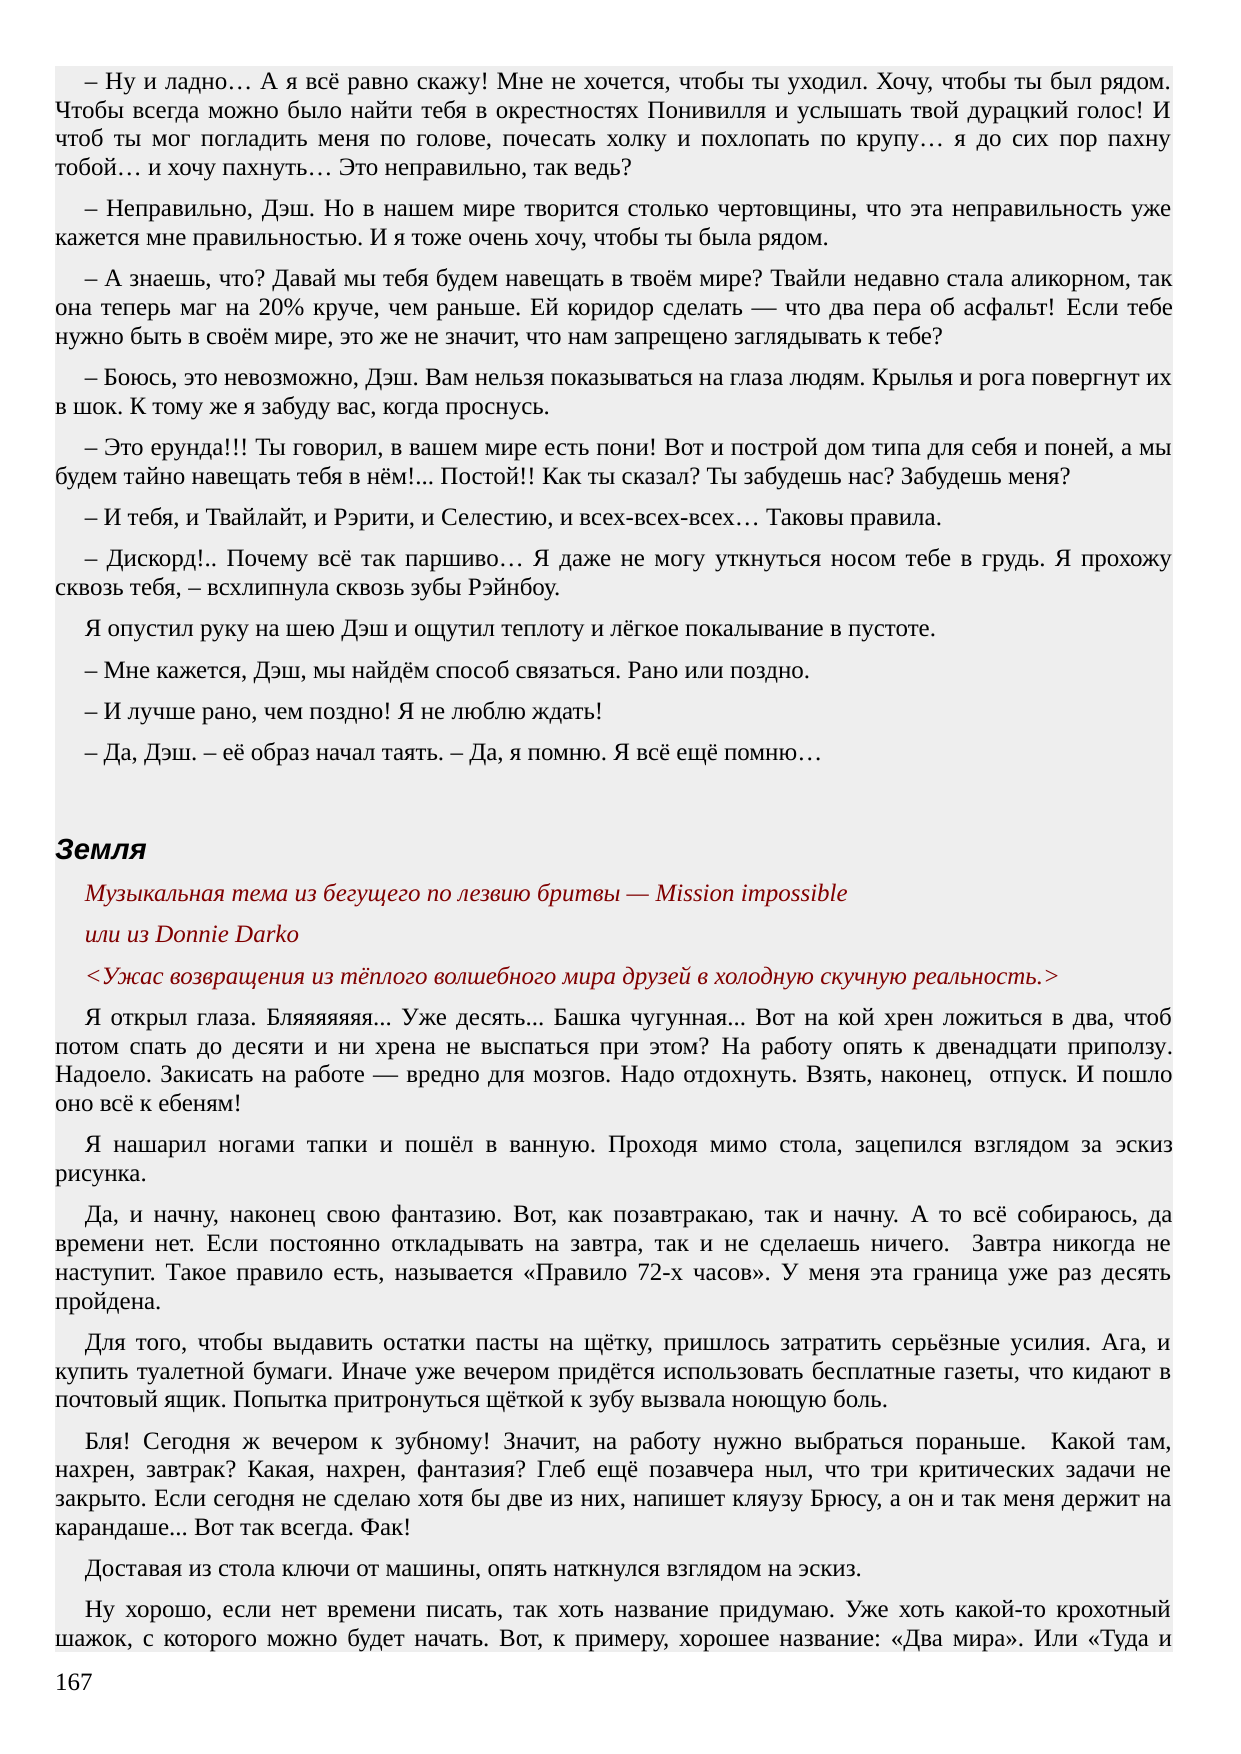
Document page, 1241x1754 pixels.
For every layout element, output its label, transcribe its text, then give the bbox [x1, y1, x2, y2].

text Ну хорошо, если нет времени писать, так хоть название придумаю. Уже хоть какой-то крохотный шажок, с которого можно будет начать. Вот, к примеру, хорошее название: «Два мира». Или «Туда и [55, 1594, 1173, 1652]
text – Мне кажется, Дэш, мы найдём способ связаться. Рано или поздно. [55, 655, 1173, 683]
text – Неправильно, Дэш. Но в нашем мире творится столько чертовщины, что эта неправильность уже кажется мне правильностью. И я тоже очень хочу, чтобы ты была рядом. [55, 193, 1173, 251]
text Я нашарил ногами тапки и пошёл в ванную. Проходя мимо стола, зацепился взглядом за эскиз рисунка. [55, 1129, 1173, 1187]
text Бля! Сегодня ж вечером к зубному! Значит, на работу нужно выбраться пораньше. Какой там, нахрен, завтрак? Какая, нахрен, фантазия? Глеб ещё позавчера ныл, что три критических задачи не закрыто. Если сегодня не сделаю хотя бы две из них, напишет кляузу Брюсу, а он и так меня держит на карандаше... Вот так всегда. Фак! [55, 1426, 1173, 1541]
text <Ужас возвращения из тёплого волшебного мира друзей в холодную скучную реальность.> [55, 961, 1173, 989]
text Я опустил руку на шею Дэш и ощутил теплоту и лёгкое покалывание в пустоте. [55, 613, 1173, 642]
text – Это ерунда!!! Ты говорил, в вашем мире есть пони! Вот и построй дом типа для себя и поней, а мы будем тайно навещать тебя в нём!... Постой!! Как ты сказал? Ты забудешь нас? Забудешь меня? [55, 432, 1173, 490]
text – Да, Дэш. – её образ начал таять. – Да, я помню. Я всё ещё помню… [55, 737, 1173, 766]
text – И лучше рано, чем поздно! Я не люблю ждать! [55, 696, 1173, 725]
text – Дискорд!.. Почему всё так паршиво… Я даже не могу уткнуться носом тебе в грудь. Я прохожу сквозь тебя, – всхлипнула сквозь зубы Рэйнбоу. [55, 543, 1173, 601]
text – Ну и ладно… А я всё равно скажу! Мне не хочется, чтобы ты уходил. Хочу, чтобы ты был рядом. Чтобы всегда можно было найти тебя в окрестностях Понивилля и услышать твой дурацкий голос! И чтоб ты мог погладить меня по голове, почесать холку и похлопать по крупу… я до сих пор пахну тобой… и хочу пахнуть… Это неправильно, так ведь? [55, 66, 1173, 181]
text или из Donnie Darko [55, 919, 1173, 948]
text Музыкальная тема из бегущего по лезвию бритвы — Mission impossible [55, 878, 1173, 907]
text Да, и начну, наконец свою фантазию. Вот, как позавтракаю, так и начну. А то всё собираюсь, да времени нет. Если постоянно откладывать на завтра, так и не сделаешь ничего. Завтра никогда не наступит. Такое правило есть, называется «Правило 72-х часов». У меня эта граница уже раз десять пройдена. [55, 1199, 1173, 1314]
subtitle Земля [55, 832, 1173, 866]
text – А знаешь, что? Давай мы тебя будем навещать в твоём мире? Твайли недавно стала аликорном, так она теперь маг на 20% круче, чем раньше. Ей коридор сделать — что два пера об асфальт! Если тебе нужно быть в своём мире, это же не значит, что нам запрещено заглядывать к тебе? [55, 263, 1173, 350]
text Для того, чтобы выдавить остатки пасты на щётку, пришлось затратить серьёзные усилия. Ага, и купить туалетной бумаги. Иначе уже вечером придётся использовать бесплатные газеты, что кидают в почтовый ящик. Попытка притронуться щёткой к зубу вызвала ноющую боль. [55, 1327, 1173, 1413]
text – И тебя, и Твайлайт, и Рэрити, и Селестию, и всех-всех-всех… Таковы правила. [55, 502, 1173, 531]
text Я открыл глаза. Бляяяяяяя... Уже десять... Башка чугунная... Вот на кой хрен ложиться в два, чтоб потом спать до десяти и ни хрена не выспаться при этом? На работу опять к двенадцати приползу. Надоело. Закисать на работе — вредно для мозгов. Надо отдохнуть. Взять, наконец, отпуск. И пошло оно всё к ебеням! [55, 1002, 1173, 1117]
text – Боюсь, это невозможно, Дэш. Вам нельзя показываться на глаза людям. Крылья и рога повергнут их в шок. К тому же я забуду вас, когда проснусь. [55, 362, 1173, 420]
text Доставая из стола ключи от машины, опять наткнулся взглядом на эскиз. [55, 1553, 1173, 1582]
